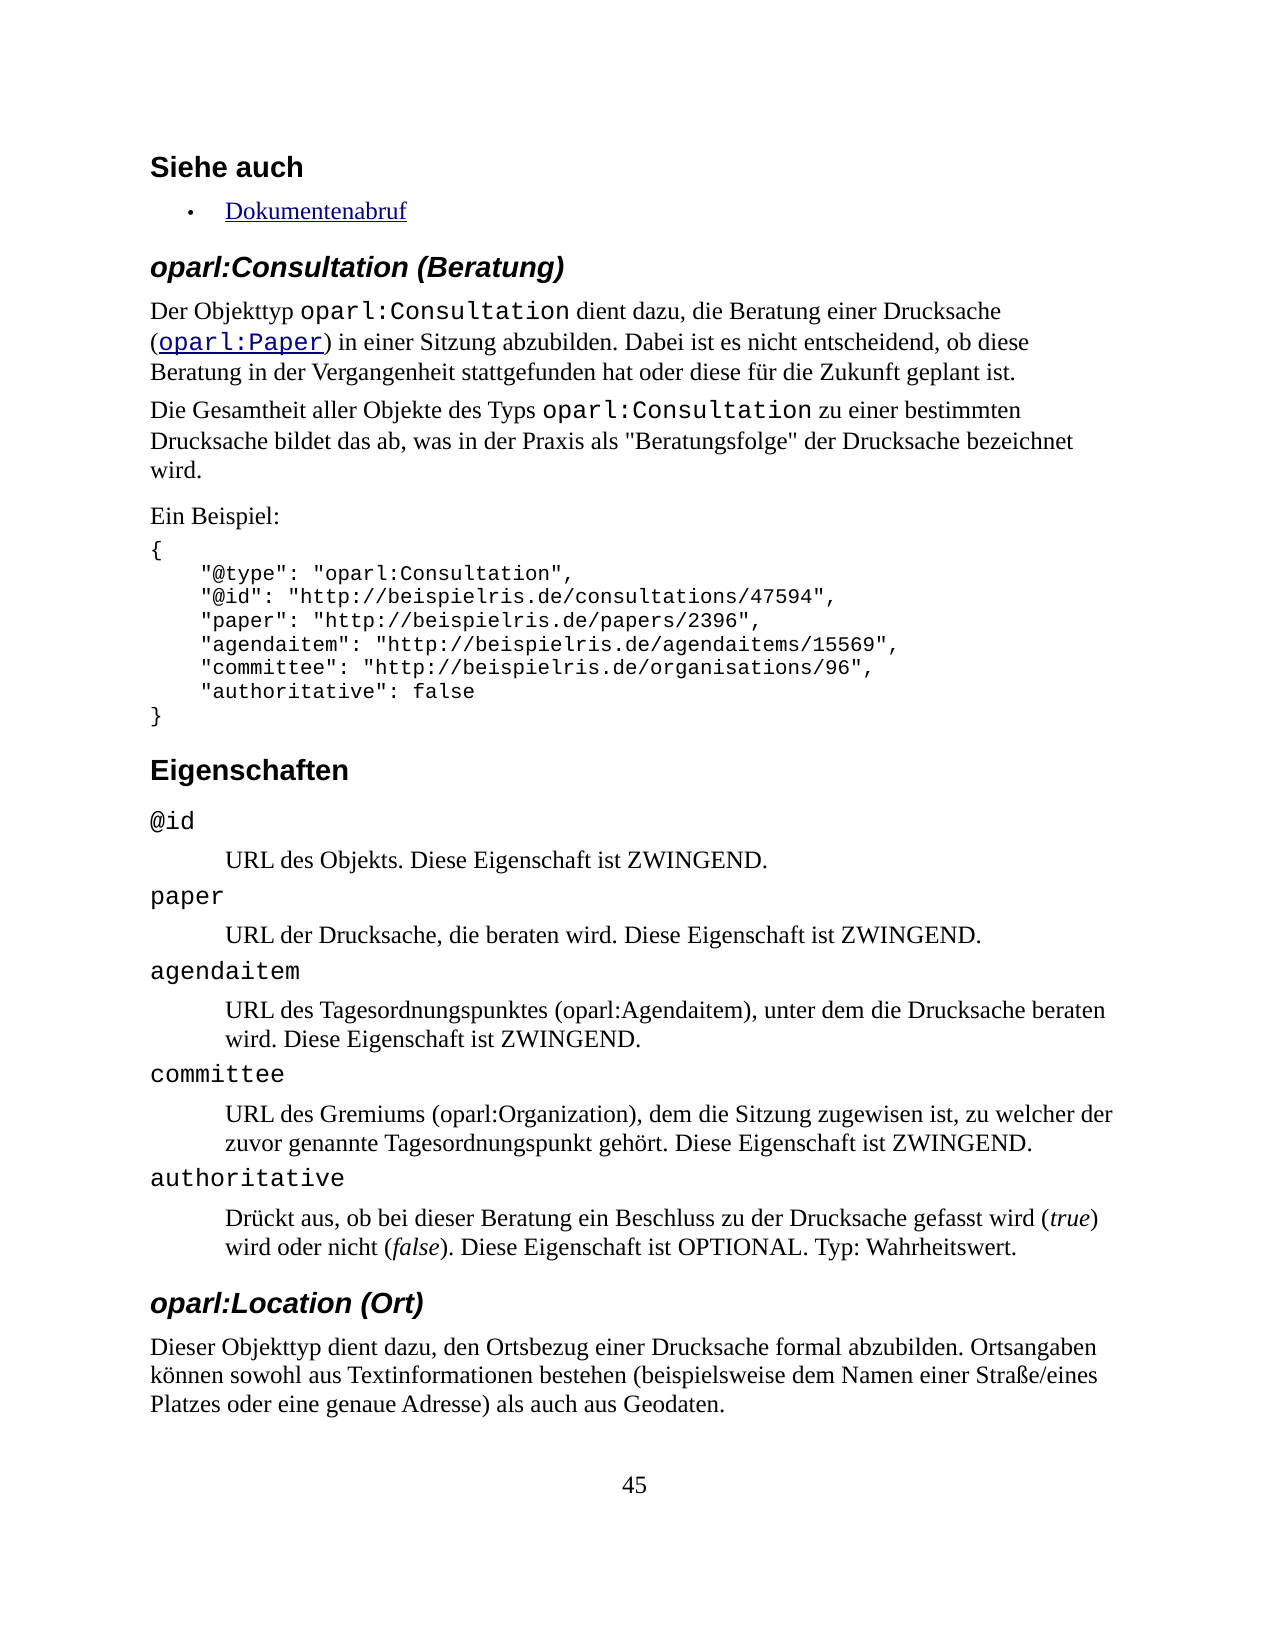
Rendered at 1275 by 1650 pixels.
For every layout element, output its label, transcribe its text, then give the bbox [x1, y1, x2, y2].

text agendaitem [150, 958, 1125, 987]
text } [150, 705, 1125, 728]
text URL des Objekts. Diese Eigenschaft ist ZWINGEND. [225, 846, 1125, 874]
text "paper": "http://beispielris.de/papers/2396", [150, 610, 1125, 634]
text authoritative [150, 1166, 1125, 1194]
text paper [150, 883, 1125, 912]
text URL der Drucksache, die beraten wird. Diese Eigenschaft ist ZWINGEND. [225, 921, 1125, 949]
text "committee": "http://beispielris.de/organisations/96", [150, 657, 1125, 681]
text Drückt aus, ob bei dieser Beratung ein Beschluss zu der Drucksache gefasst wird (true) wird oder nicht (false). Diese Eigenschaft ist OPTIONAL. Typ: Wahrheitswert. [225, 1203, 1125, 1261]
text "@type": "oparl:Consultation", [150, 563, 1125, 586]
text "@id": "http://beispielris.de/consultations/47594", [150, 586, 1125, 610]
text "authoritative": false [150, 681, 1125, 705]
list Dokumentenabruf [187, 196, 1125, 225]
text Dieser Objekttyp dient dazu, den Ortsbezug einer Drucksache formal abzubilden. Ortsangaben können sowohl aus Textinformationen bestehen (beispielsweise dem Namen einer Straße/eines Platzes oder eine genaue Adresse) als auch aus Geodaten. [150, 1332, 1125, 1418]
text "agendaitem": "http://beispielris.de/agendaitems/15569", [150, 634, 1125, 657]
subtitle Eigenschaften [150, 753, 1125, 787]
text Ein Beispiel: [150, 501, 1125, 530]
subtitle oparl:Location (Ort) [150, 1286, 1125, 1319]
text Der Objekttyp oparl:Consultation dient dazu, die Beratung einer Drucksache (oparl:Paper) in einer Sitzung abzubilden. Dabei ist es nicht entscheidend, ob diese Beratung in der Vergangenheit stattgefunden hat oder diese für die Zukunft geplant ist. [150, 296, 1125, 386]
text Die Gesamtheit aller Objekte des Typs oparl:Consultation zu einer bestimmten Drucksache bildet das ab, was in der Praxis als "Beratungsfolge" der Drucksache bezeichnet wird. [150, 395, 1125, 483]
subtitle oparl:Consultation (Beratung) [150, 250, 1125, 283]
text URL des Gremiums (oparl:Organization), dem die Sitzung zugewisen ist, zu welcher der zuvor genannte Tagesordnungspunkt gehört. Diese Eigenschaft ist ZWINGEND. [225, 1099, 1125, 1157]
text @id [150, 808, 1125, 837]
text { [150, 539, 1125, 563]
subtitle Siehe auch [150, 150, 1125, 183]
text URL des Tagesordnungspunktes (oparl:Agendaitem), unter dem die Drucksache beraten wird. Diese Eigenschaft ist ZWINGEND. [225, 996, 1125, 1053]
text committee [150, 1062, 1125, 1090]
